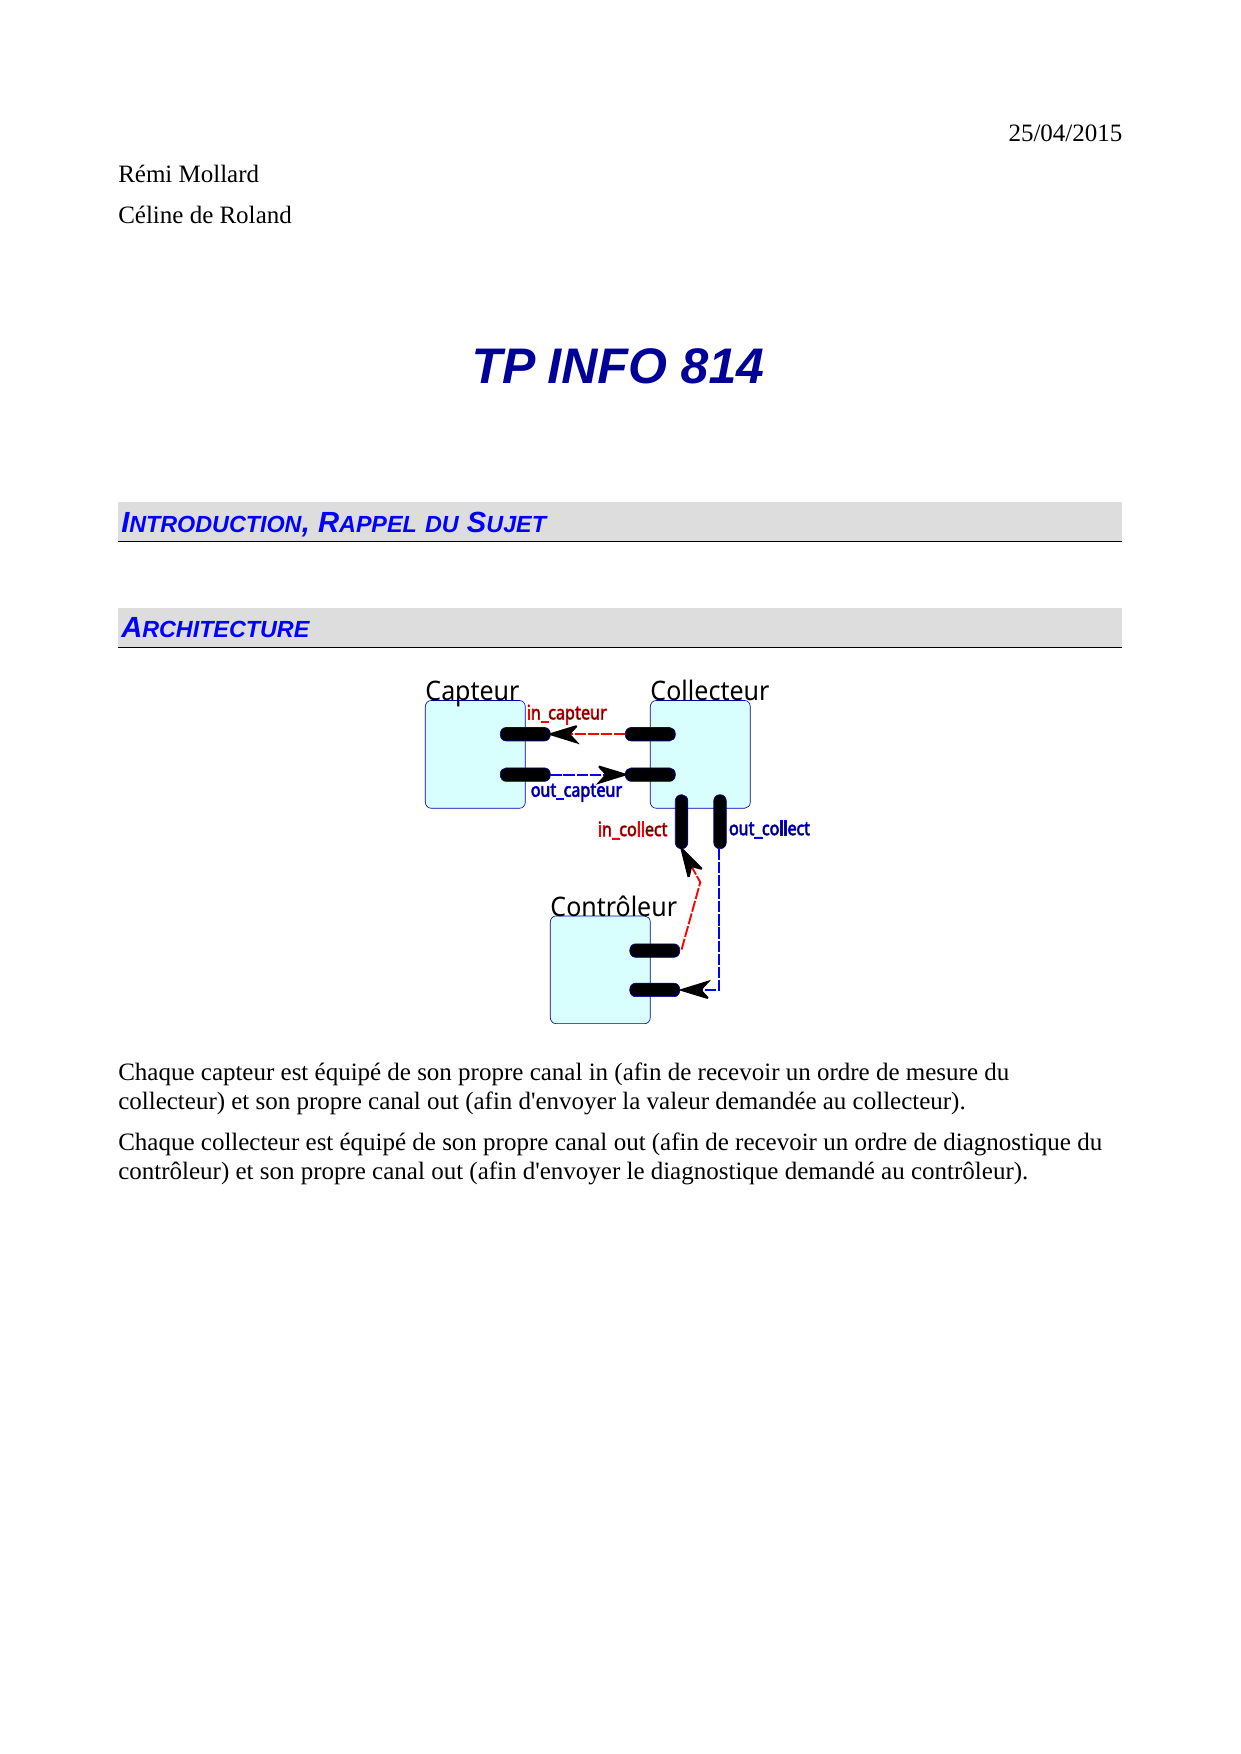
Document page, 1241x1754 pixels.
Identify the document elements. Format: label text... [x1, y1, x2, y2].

subtitle Introduction, Rappel du Sujet [118, 502, 1122, 541]
text 25/04/2015 [118, 118, 1122, 147]
text Chaque capteur est équipé de son propre canal in (afin de recevoir un ordre de mesure du collecteur) et son propre canal out (afin d'envoyer la valeur demandée au collecteur). [118, 1057, 1122, 1114]
text Rémi Mollard [118, 159, 1122, 188]
text Céline de Roland [118, 201, 1122, 229]
subtitle Architecture [118, 608, 1122, 647]
subtitle TP INFO 814 [118, 337, 1122, 394]
text Chaque collecteur est équipé de son propre canal out (afin de recevoir un ordre de diagnostique du contrôleur) et son propre canal out (afin d'envoyer le diagnostique demandé au contrôleur). [118, 1127, 1122, 1184]
